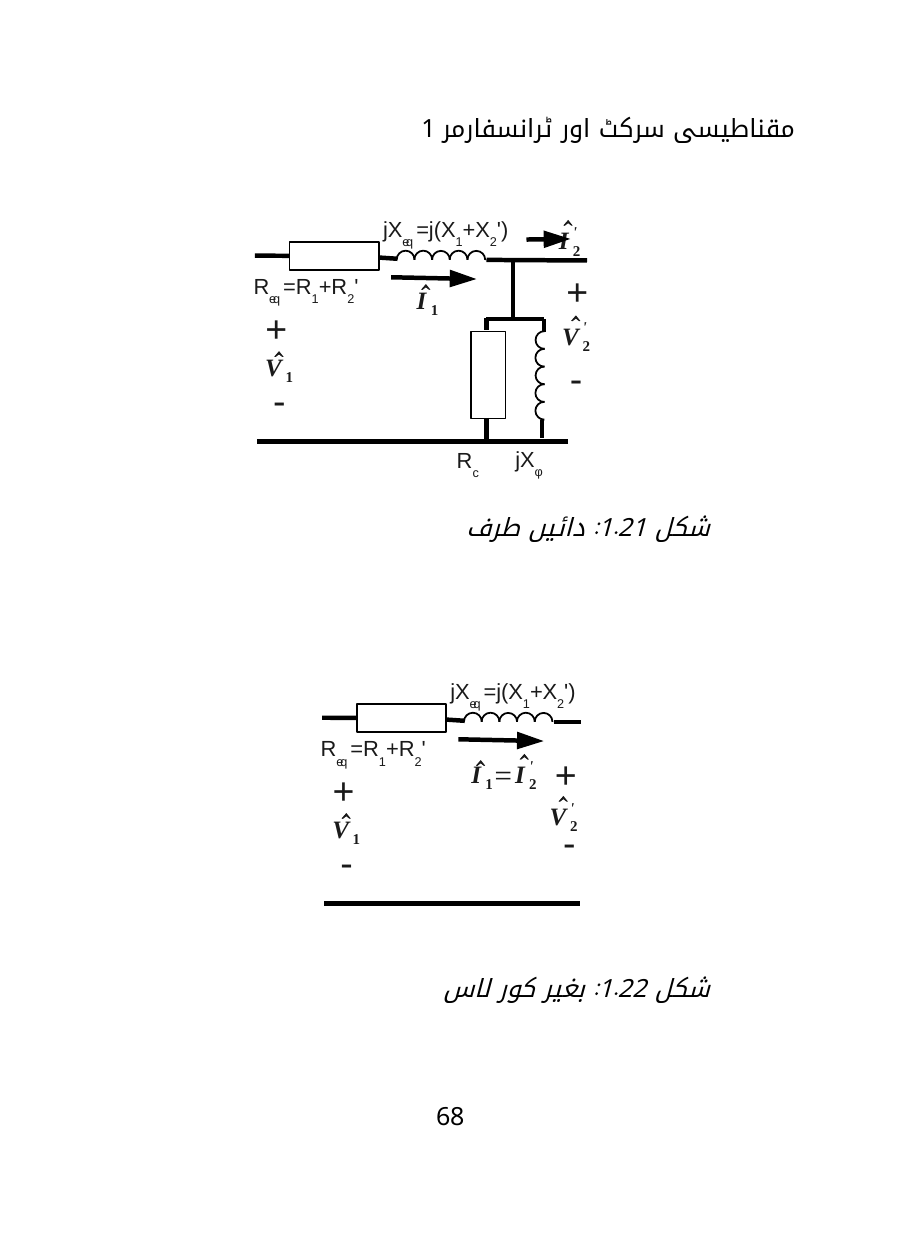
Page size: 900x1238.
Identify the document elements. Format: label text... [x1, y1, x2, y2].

text شکل 1.22: بغیر کور لاس [190, 657, 710, 1013]
text شکل 1.21: دائیں طرف [190, 195, 710, 551]
